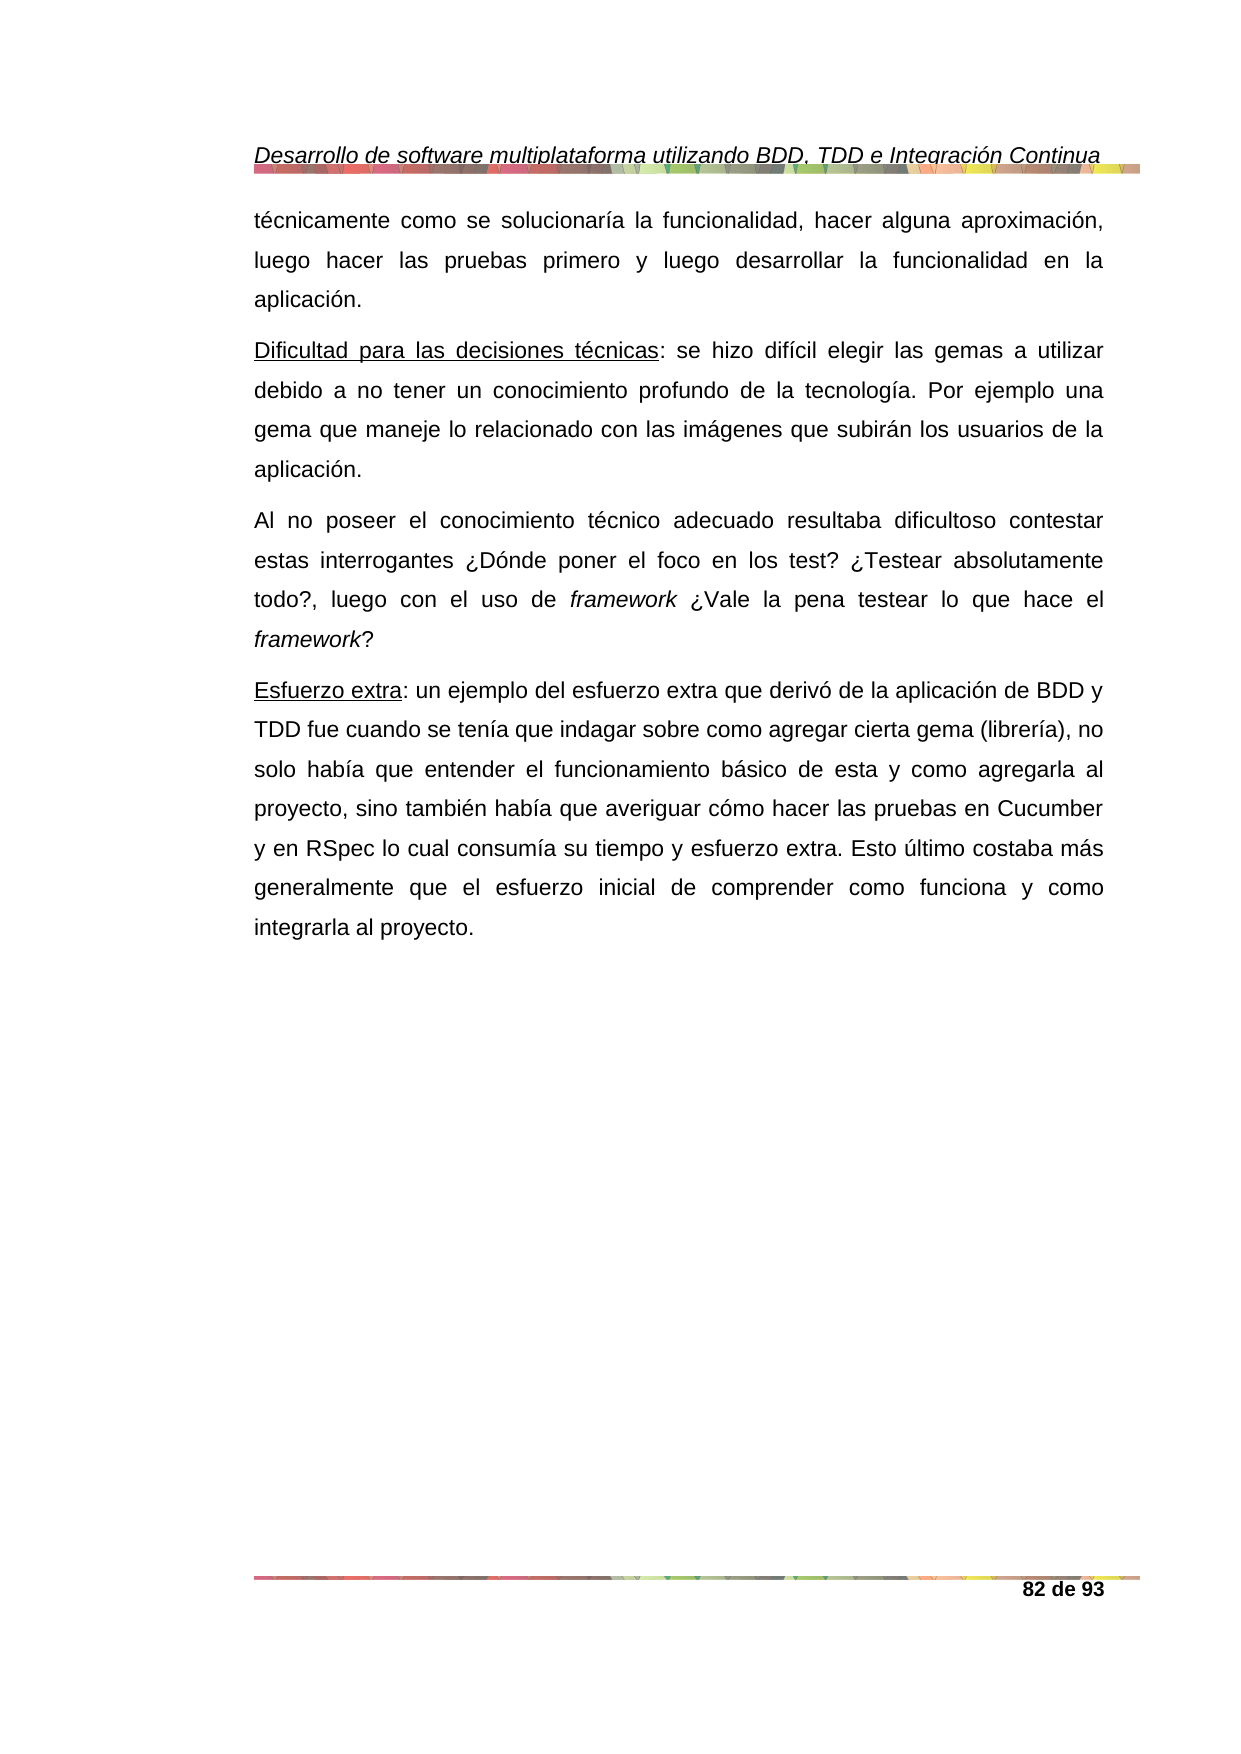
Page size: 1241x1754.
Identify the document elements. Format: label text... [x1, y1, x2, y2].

list técnicamente como se solucionaría la funcionalidad, hacer alguna aproximación, luego hacer las pruebas primero y luego desarrollar la funcionalidad en la aplicación. [254, 207, 1104, 313]
list Al no poseer el conocimiento técnico adecuado resultaba dificultoso contestar estas interrogantes ¿Dónde poner el foco en los test? ¿Testear absolutamente todo?, luego con el uso de framework ¿Vale la pena testear lo que hace el framework? [254, 507, 1104, 652]
list Esfuerzo extra: un ejemplo del esfuerzo extra que derivó de la aplicación de BDD y TDD fue cuando se tenía que indagar sobre como agregar cierta gema (librería), no solo había que entender el funcionamiento básico de esta y como agregarla al proyecto, sino también había que averiguar cómo hacer las pruebas en Cucumber y en RSpec lo cual consumía su tiempo y esfuerzo extra. Esto último costaba más generalmente que el esfuerzo inicial de comprender como funciona y como integrarla al proyecto. [254, 677, 1104, 940]
list Dificultad para las decisiones técnicas: se hizo difícil elegir las gemas a utilizar debido a no tener un conocimiento profundo de la tecnología. Por ejemplo una gema que maneje lo relacionado con las imágenes que subirán los usuarios de la aplicación. [254, 337, 1104, 482]
